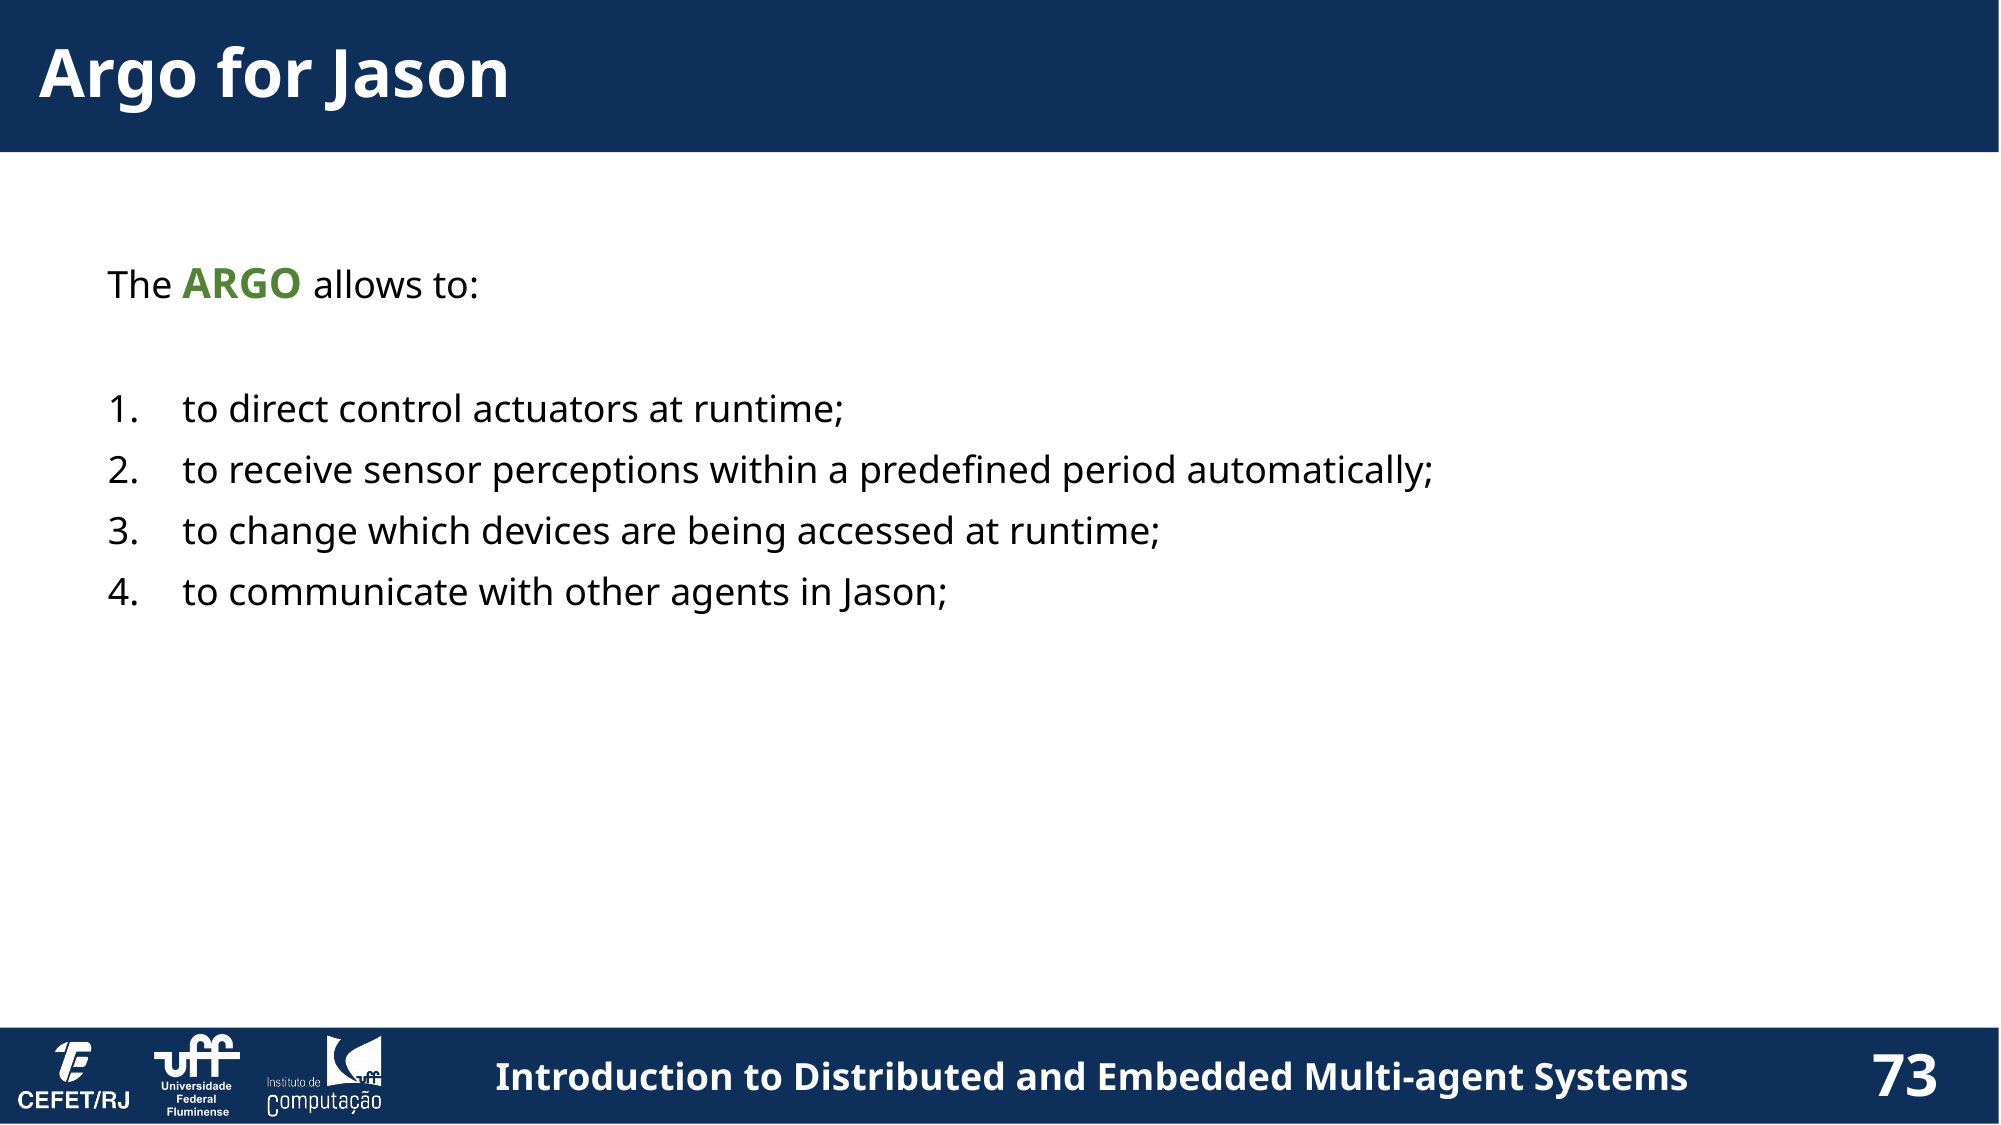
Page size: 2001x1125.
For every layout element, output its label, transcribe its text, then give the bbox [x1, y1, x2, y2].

picture [265, 1033, 383, 1117]
text_box The ARGO allows to: to direct control actuators at runtime; to receive sensor perceptions within a predefined period automatically; to change which devices are being accessed at runtime; to communicate with other agents in Jason; [92, 255, 1739, 1029]
picture [18, 1021, 129, 1125]
picture [153, 1033, 241, 1121]
text_box Argo for Jason [25, 23, 1999, 119]
